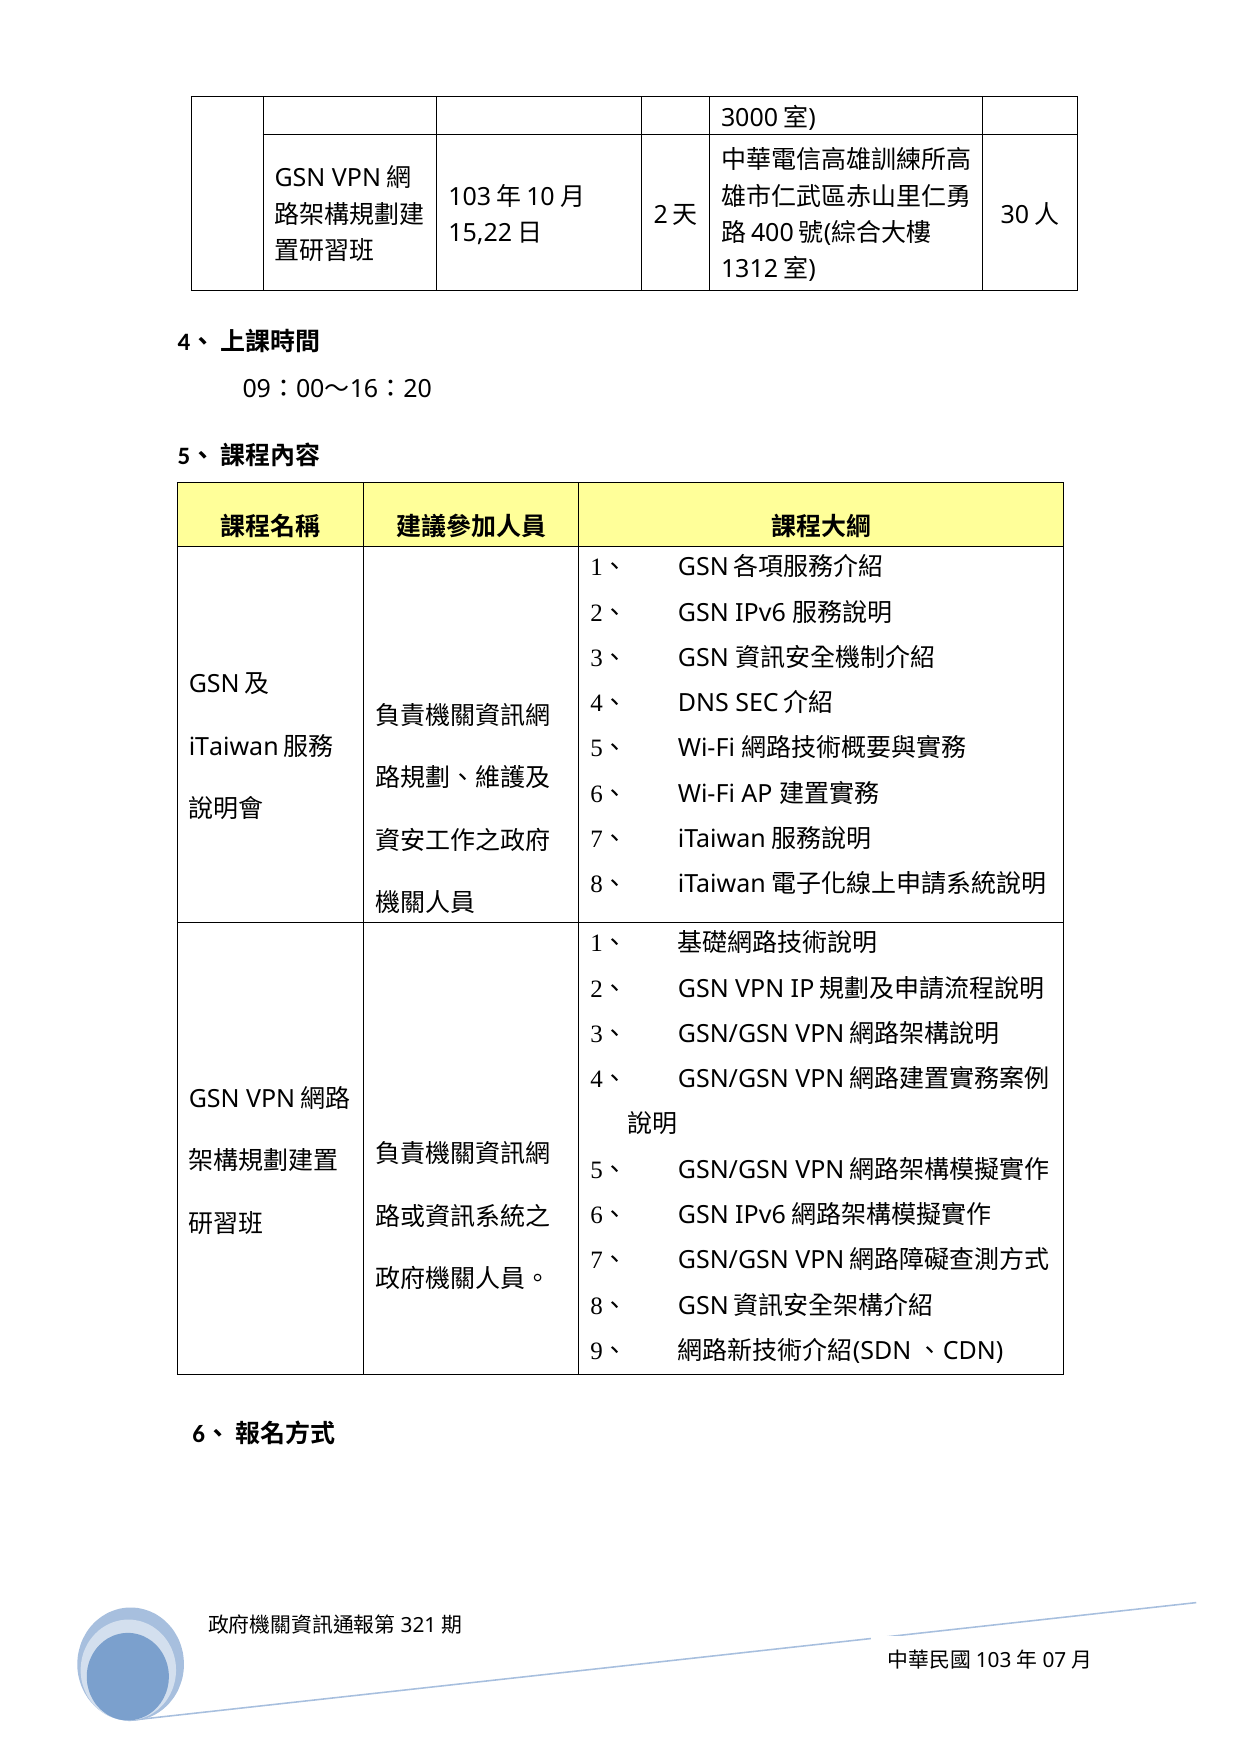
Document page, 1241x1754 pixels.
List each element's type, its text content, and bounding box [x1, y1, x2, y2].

table_header 建議參加人員 [364, 483, 578, 546]
table_cell 基礎網路技術說明 GSN VPN IP規劃及申請流程說明 GSN/GSN VPN網路架構說明 GSN/GSN VPN網路建置實務案例說明 GSN/GSN VPN網路架構模擬實作 GSN IPv6網路架構模擬實作 GSN/GSN VPN網路障礙查測方式 GSN資訊安全架構介紹 網路新技術介紹(SDN 、CDN) [579, 923, 1063, 1374]
table_cell [642, 97, 709, 133]
table_header 課程大綱 [579, 483, 1063, 546]
table_cell [264, 97, 436, 133]
table_cell 負責機關資訊網路或資訊系統之政府機關人員。 [364, 923, 578, 1374]
list 報名方式 [192, 1390, 1084, 1452]
table_cell GSN VPN網路架構規劃建置研習班 [264, 135, 436, 290]
table_header 課程名稱 [178, 483, 363, 546]
table_cell GSN VPN網路架構規劃建置研習班 [178, 923, 363, 1374]
table_cell [192, 97, 263, 290]
text 09：00～16：20 [242, 368, 1063, 404]
table_cell 負責機關資訊網路規劃、維護及資安工作之政府機關人員 [364, 547, 578, 922]
table_cell 103年10月15,22日 [437, 135, 641, 290]
table_cell GSN各項服務介紹 GSN IPv6 服務說明 GSN 資訊安全機制介紹 DNS SEC介紹 Wi-Fi 網路技術概要與實務 Wi-Fi AP 建置實務 iTaiwan服務說明 iTaiwan電子化線上申請系統說明 [579, 547, 1063, 922]
table_cell [983, 97, 1077, 133]
list 上課時間 [177, 298, 1084, 361]
table_cell [437, 97, 641, 133]
table_cell 30人 [983, 135, 1077, 290]
table_cell 2天 [642, 135, 709, 290]
table_cell GSN及iTaiwan服務說明會 [178, 547, 363, 922]
list 課程內容 [177, 412, 1084, 474]
table_cell 3000室) [710, 97, 982, 133]
table_cell 中華電信高雄訓練所高雄市仁武區赤山里仁勇路400號(綜合大樓1312室) [710, 135, 982, 290]
